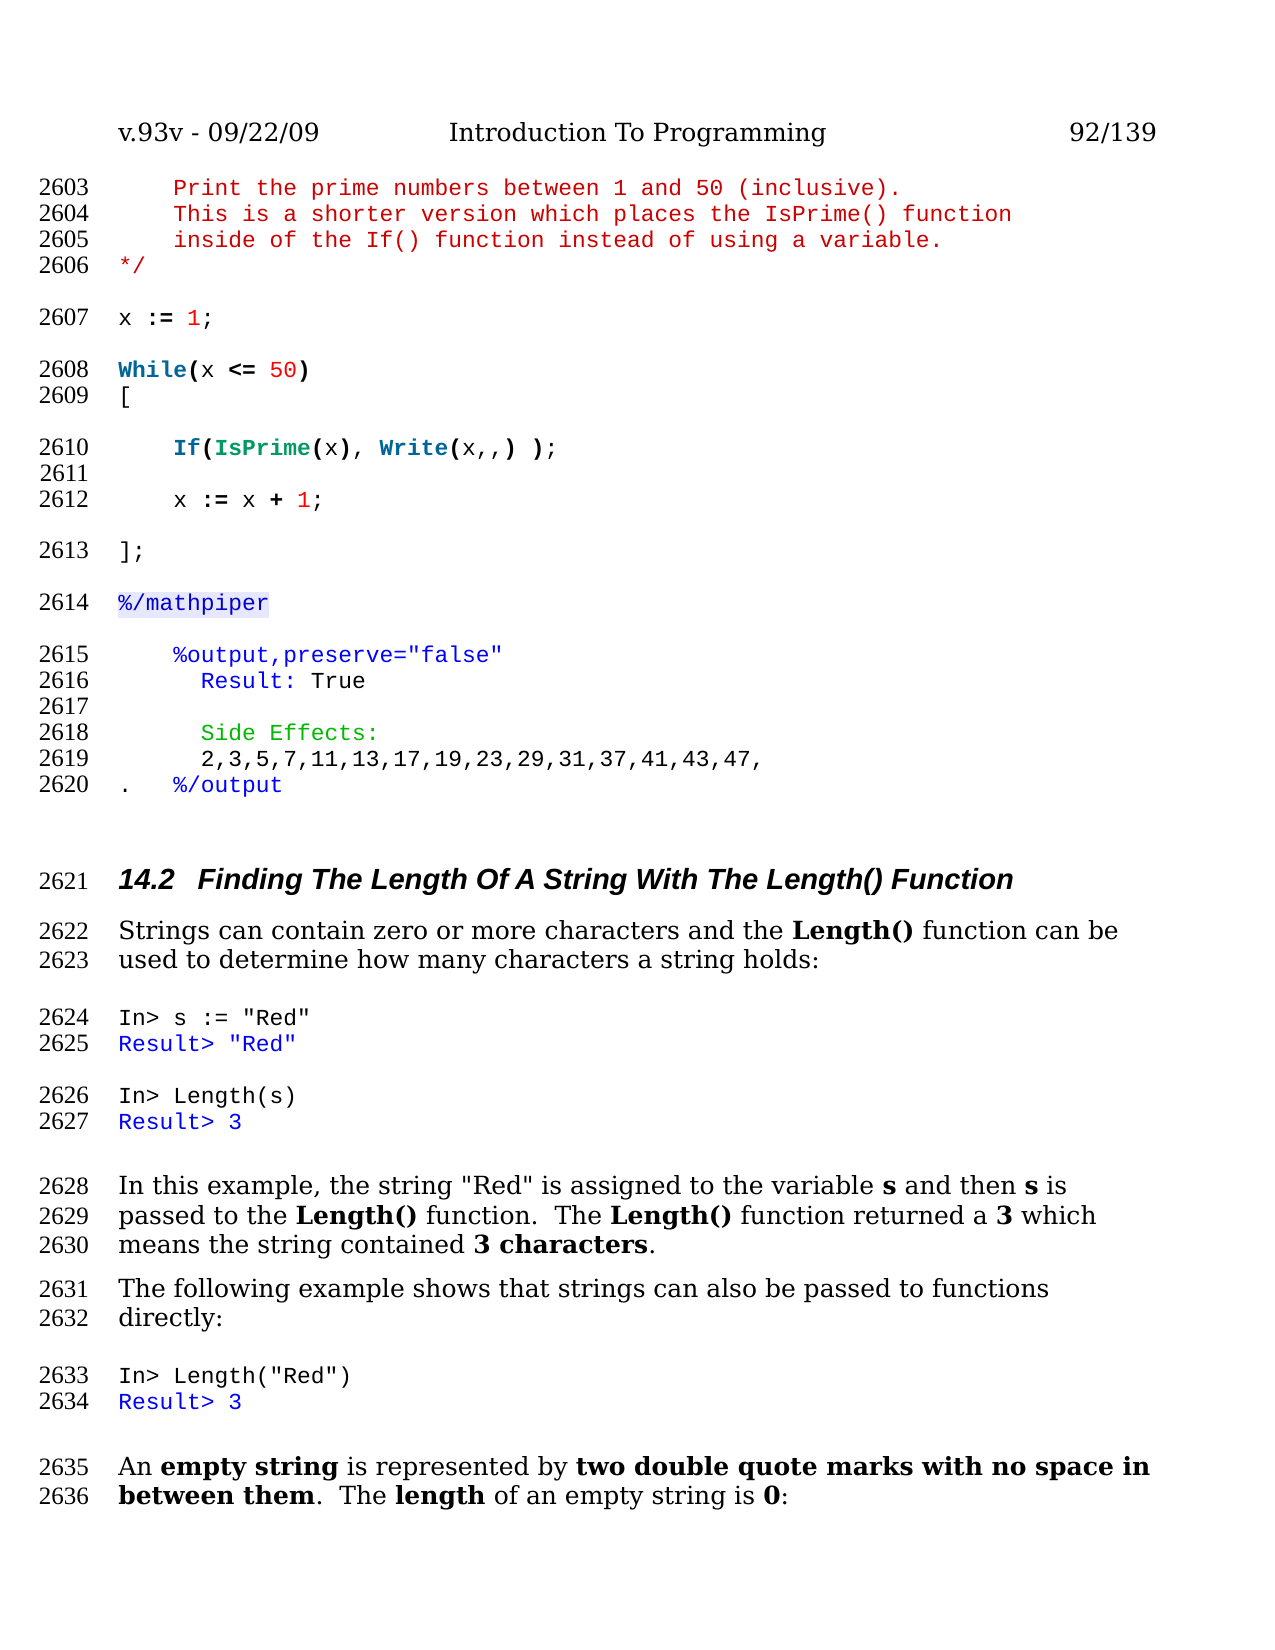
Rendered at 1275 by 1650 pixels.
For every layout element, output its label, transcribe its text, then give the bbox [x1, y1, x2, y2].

text While(x <= 50) [118, 358, 1157, 384]
text Result> 3 [118, 1391, 1157, 1417]
text inside of the If() function instead of using a variable. [118, 229, 1157, 254]
text An empty string is represented by two double quote marks with no space in between them. The length of an empty string is 0: [118, 1452, 1157, 1510]
text Print the prime numbers between 1 and 50 (inclusive). [118, 177, 1157, 203]
text In> Length("Red") [118, 1365, 1157, 1391]
text */ [118, 254, 1157, 281]
text . %/output [118, 773, 1157, 799]
text In this example, the string "Red" is assigned to the variable s and then s is passed to the Length() function. The Length() function returned a 3 which means the string contained 3 characters. [118, 1171, 1157, 1259]
text In> s := "Red" [118, 1007, 1157, 1033]
text If(IsPrime(x), Write(x,,) ); [118, 436, 1157, 462]
text Side Effects: [118, 721, 1157, 747]
text Result: True [118, 669, 1157, 696]
text %output,preserve="false" [118, 644, 1157, 669]
text This is a shorter version which places the IsPrime() function [118, 203, 1157, 229]
text x := 1; [118, 306, 1157, 332]
text In> Length(s) [118, 1084, 1157, 1111]
subtitle Finding The Length Of A String With The Length() Function [118, 862, 1157, 895]
text Result> "Red" [118, 1033, 1157, 1059]
text The following example shows that strings can also be passed to functions directly: [118, 1274, 1157, 1333]
text 2,3,5,7,11,13,17,19,23,29,31,37,41,43,47, [118, 747, 1157, 773]
text %/mathpiper [118, 592, 1157, 618]
text Strings can contain zero or more characters and the Length() function can be used to determine how many characters a string holds: [118, 916, 1157, 975]
text Result> 3 [118, 1111, 1157, 1136]
text [ [118, 384, 1157, 410]
text ]; [118, 540, 1157, 566]
text x := x + 1; [118, 488, 1157, 514]
